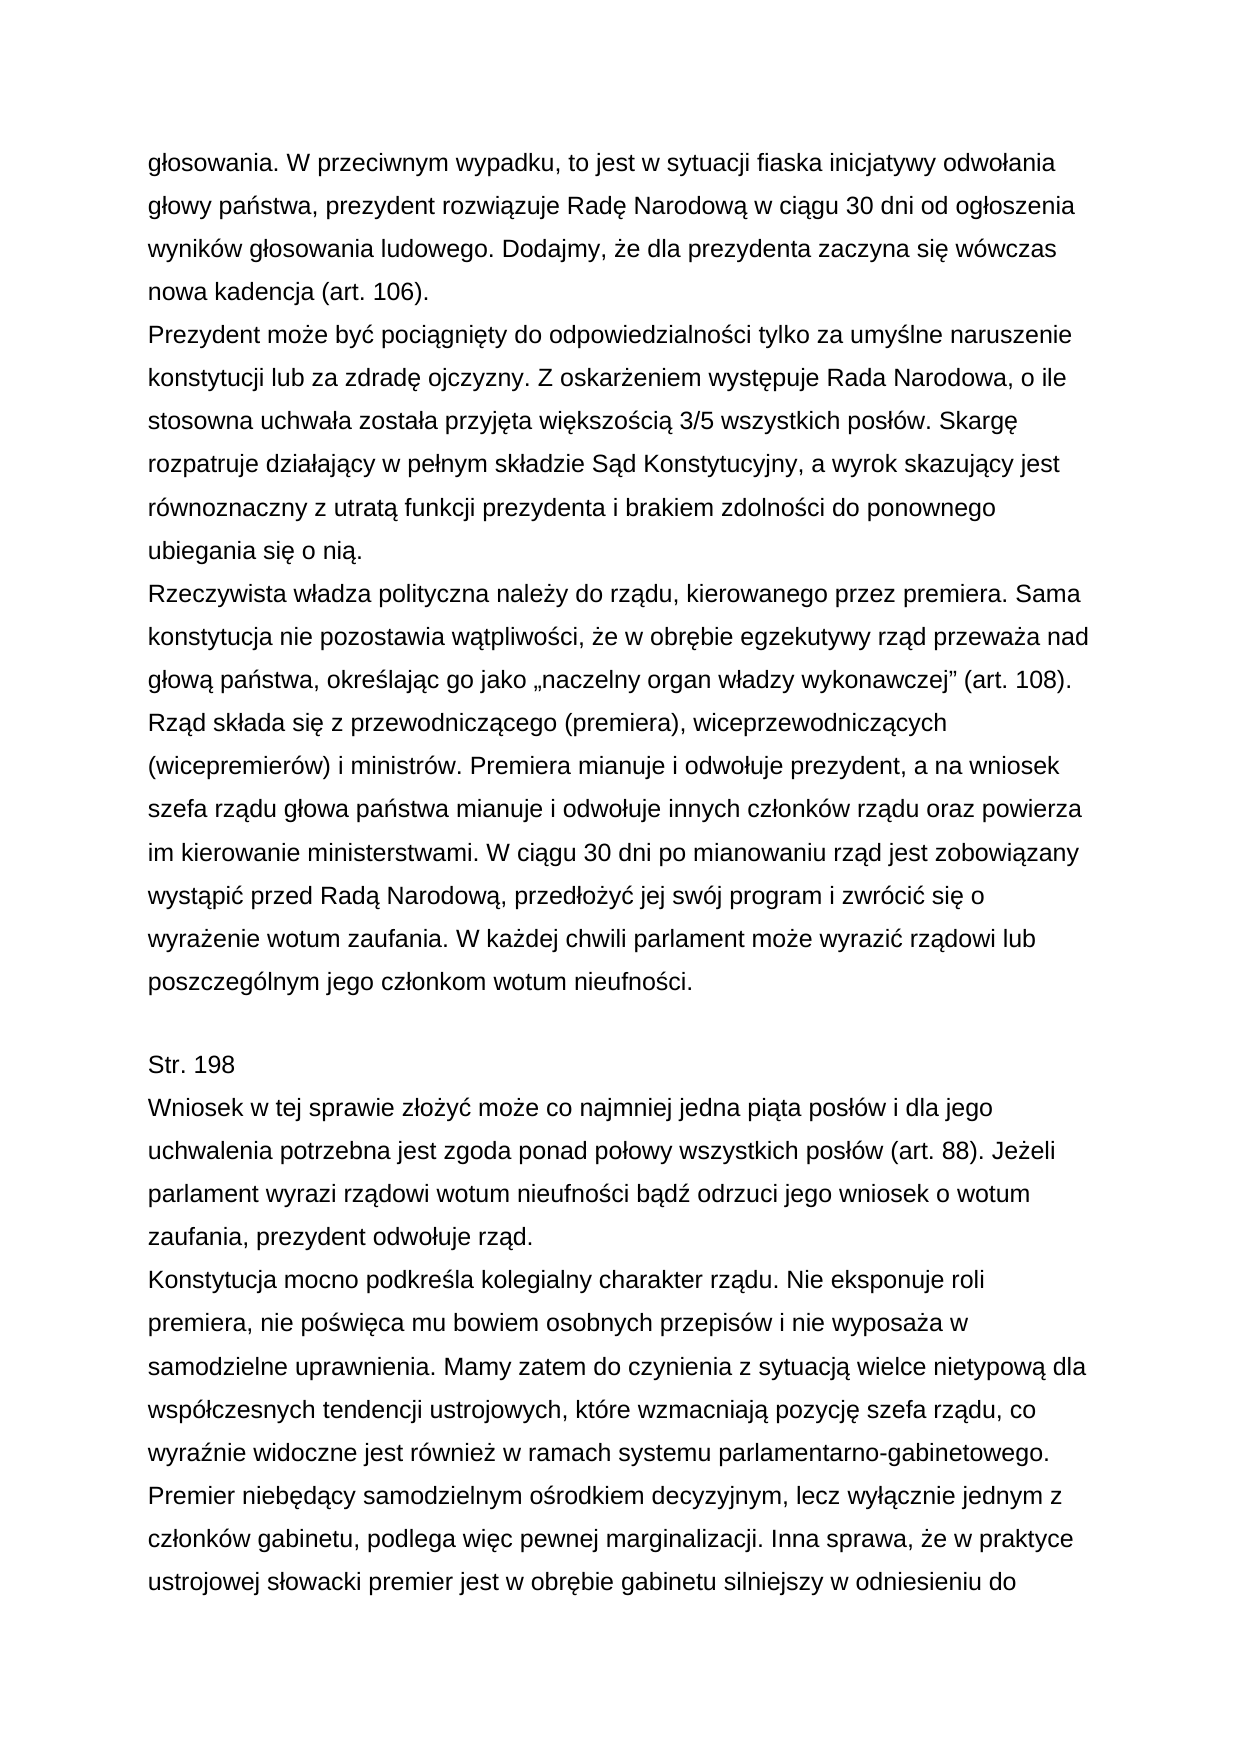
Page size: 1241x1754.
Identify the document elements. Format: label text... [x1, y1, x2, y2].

text Konstytucja mocno podkreśla kolegialny charakter rządu. Nie eksponuje roli premiera, nie poświęca mu bowiem osobnych przepisów i nie wyposaża w samodzielne uprawnienia. Mamy zatem do czynienia z sytuacją wielce nietypową dla współczesnych tendencji ustrojowych, które wzmacniają pozycję szefa rządu, co wyraźnie widoczne jest również w ramach systemu parlamentarno-gabinetowego. Premier niebędący samodzielnym ośrodkiem decyzyjnym, lecz wyłącznie jednym z członków gabinetu, podlega więc pewnej marginalizacji. Inna sprawa, że w praktyce ustrojowej słowacki premier jest w obrębie gabinetu silniejszy w odniesieniu do [148, 1265, 1093, 1596]
text Prezydent może być pociągnięty do odpowiedzialności tylko za umyślne naruszenie konstytucji lub za zdradę ojczyzny. Z oskarżeniem występuje Rada Narodowa, o ile stosowna uchwała została przyjęta większością 3/5 wszystkich posłów. Skargę rozpatruje działający w pełnym składzie Sąd Konstytucyjny, a wyrok skazujący jest równoznaczny z utratą funkcji prezydenta i brakiem zdolności do ponownego ubiegania się o nią. [148, 320, 1093, 564]
text głosowania. W przeciwnym wypadku, to jest w sytuacji fiaska inicjatywy odwołania głowy państwa, prezydent rozwiązuje Radę Narodową w ciągu 30 dni od ogłoszenia wyników głosowania ludowego. Dodajmy, że dla prezydenta zaczyna się wówczas nowa kadencja (art. 106). [148, 148, 1093, 306]
text Wniosek w tej sprawie złożyć może co najmniej jedna piąta posłów i dla jego uchwalenia potrzebna jest zgoda ponad połowy wszystkich posłów (art. 88). Jeżeli parlament wyrazi rządowi wotum nieufności bądź odrzuci jego wniosek o wotum zaufania, prezydent odwołuje rząd. [148, 1093, 1093, 1251]
text Rzeczywista władza polityczna należy do rządu, kierowanego przez premiera. Sama konstytucja nie pozostawia wątpliwości, że w obrębie egzekutywy rząd przeważa nad głową państwa, określając go jako „naczelny organ władzy wykonawczej” (art. 108). Rząd składa się z przewodniczącego (premiera), wiceprzewodniczących (wicepremierów) i ministrów. Premiera mianuje i odwołuje prezydent, a na wniosek szefa rządu głowa państwa mianuje i odwołuje innych członków rządu oraz powierza im kierowanie ministerstwami. W ciągu 30 dni po mianowaniu rząd jest zobowiązany wystąpić przed Radą Narodową, przedłożyć jej swój program i zwrócić się o wyrażenie wotum zaufania. W każdej chwili parlament może wyrazić rządowi lub poszczególnym jego członkom wotum nieufności. [148, 579, 1093, 996]
text Str. 198 [148, 1049, 1093, 1078]
